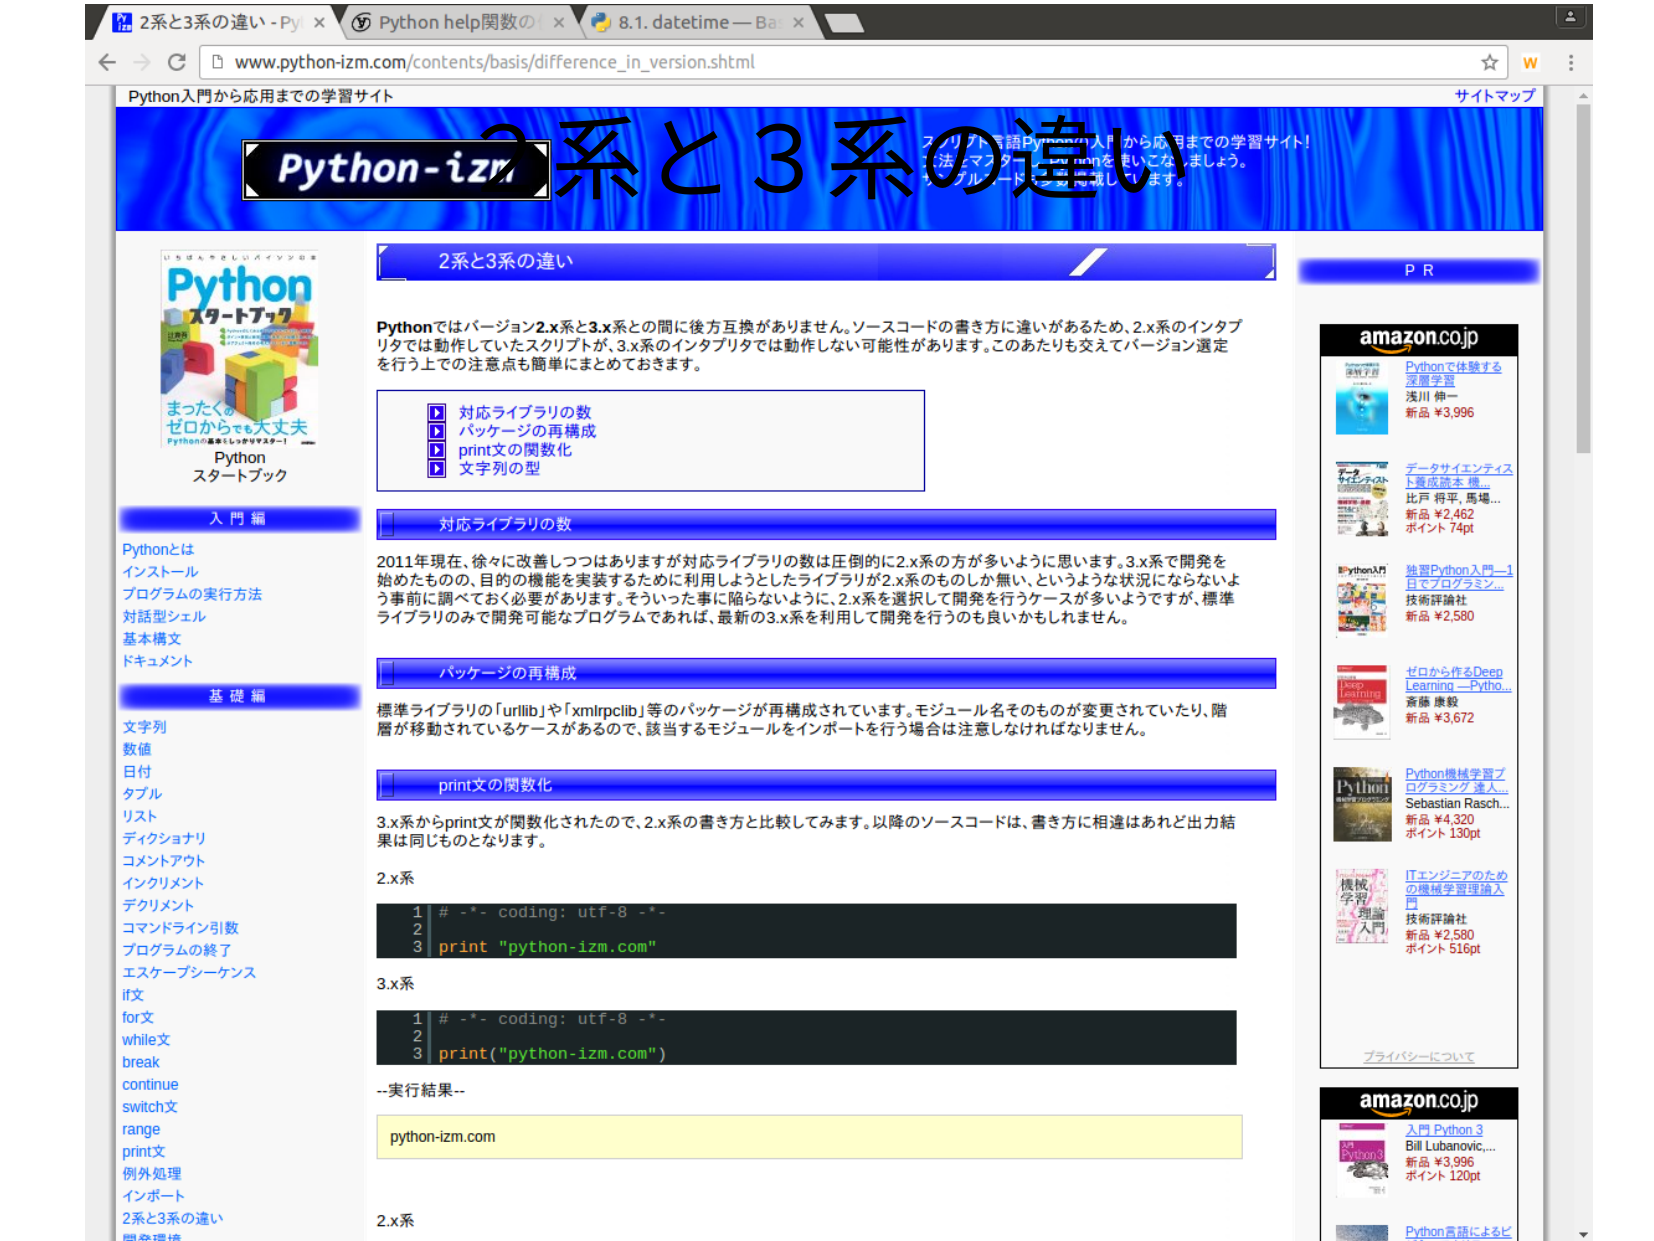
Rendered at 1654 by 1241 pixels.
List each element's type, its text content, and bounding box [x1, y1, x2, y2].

title ２系と３系の違い [82, 49, 1571, 257]
picture [85, 4, 1593, 1241]
